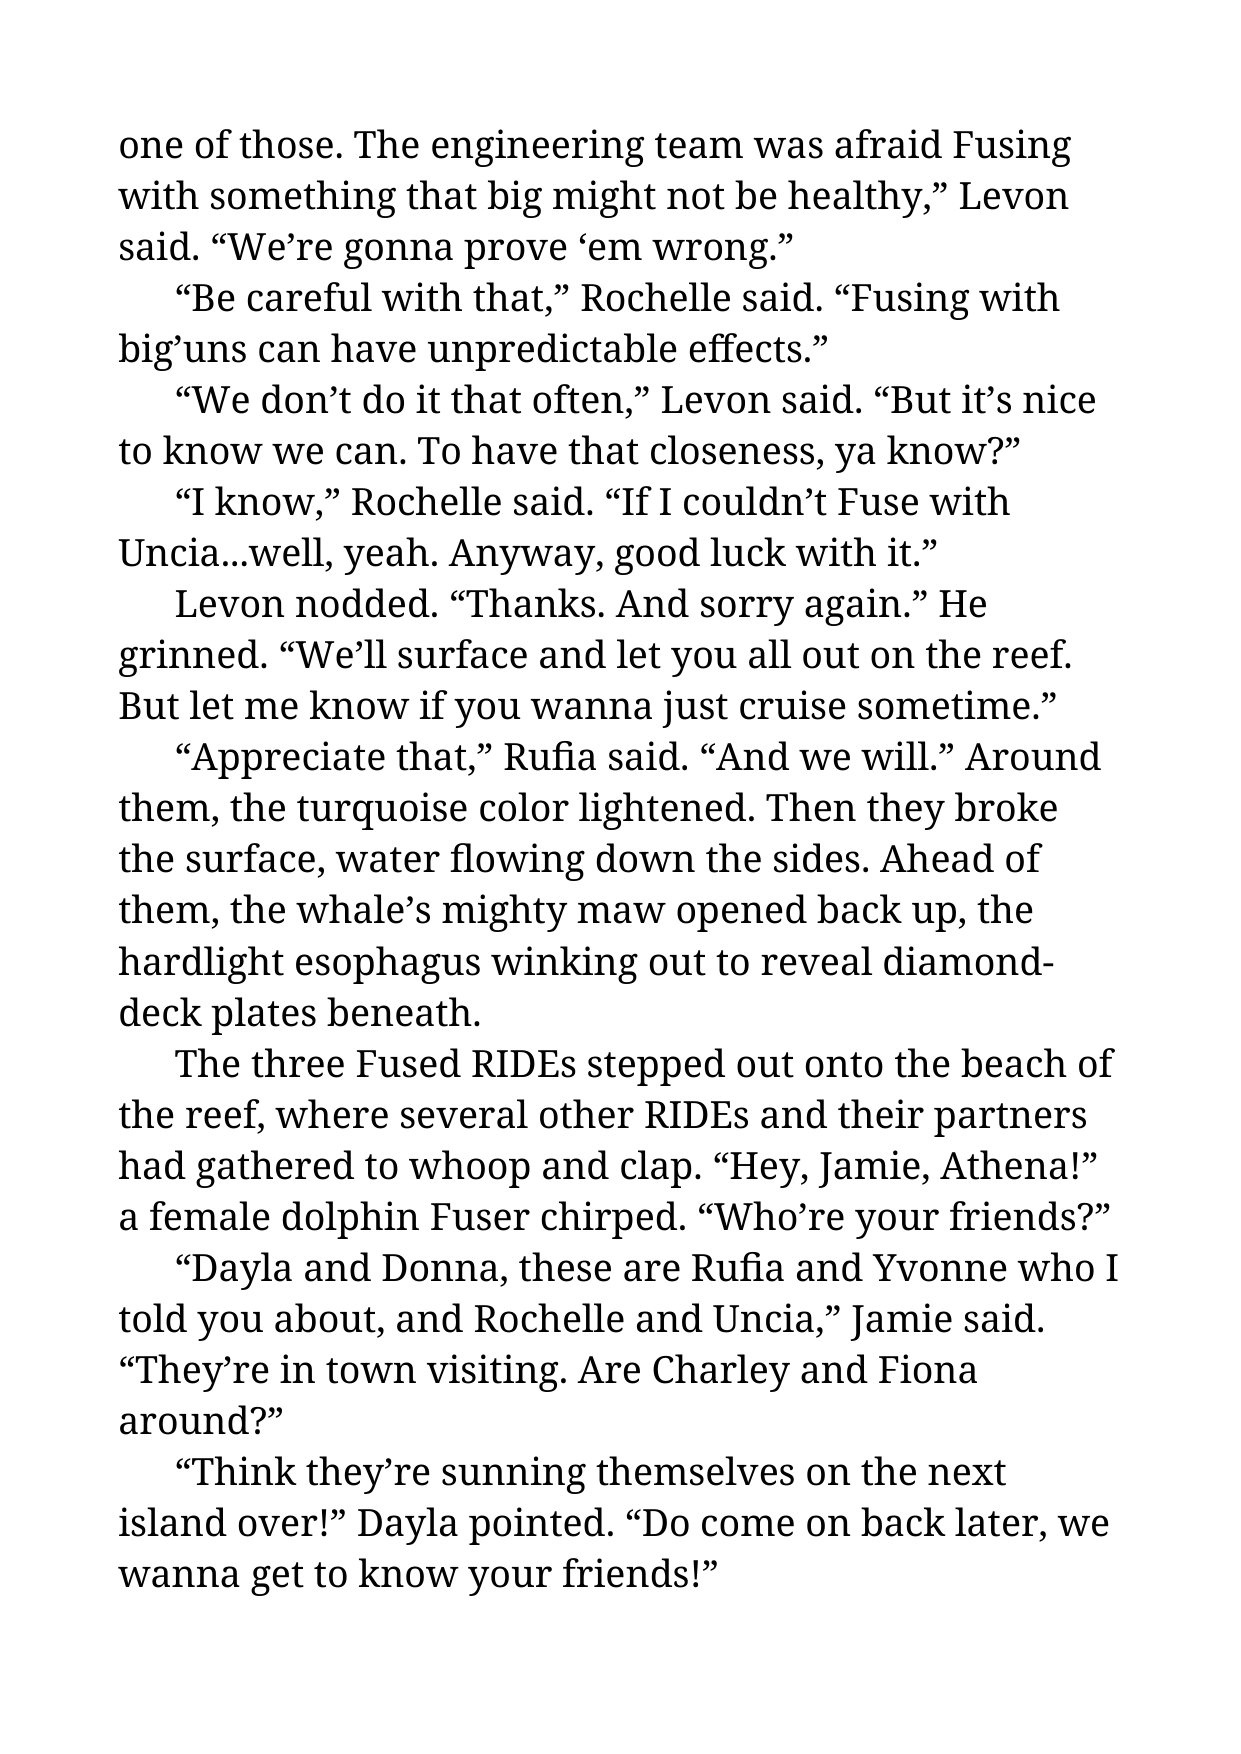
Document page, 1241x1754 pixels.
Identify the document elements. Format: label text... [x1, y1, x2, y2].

text one of those. The engineering team was afraid Fusing with something that big might not be healthy,” Levon said. “We’re gonna prove ‘em wrong.” [118, 118, 1122, 271]
text “Appreciate that,” Rufia said. “And we will.” Around them, the turquoise color lightened. Then they broke the surface, water flowing down the sides. Ahead of them, the whale’s mighty maw opened back up, the hardlight esophagus winking out to reveal diamond-deck plates beneath. [118, 731, 1122, 1037]
text The three Fused RIDEs stepped out onto the beach of the reef, where several other RIDEs and their partners had gathered to whoop and clap. “Hey, Jamie, Athena!” a female dolphin Fuser chirped. “Who’re your friends?” [118, 1037, 1122, 1241]
text “Dayla and Donna, these are Rufia and Yvonne who I told you about, and Rochelle and Uncia,” Jamie said. “They’re in town visiting. Are Charley and Fiona around?” [118, 1241, 1122, 1445]
text “Be careful with that,” Rochelle said. “Fusing with big’uns can have unpredictable effects.” [118, 271, 1122, 373]
text “Think they’re sunning themselves on the next island over!” Dayla pointed. “Do come on back later, we wanna get to know your friends!” [118, 1445, 1122, 1598]
text “We don’t do it that often,” Levon said. “But it’s nice to know we can. To have that closeness, ya know?” [118, 373, 1122, 475]
text Levon nodded. “Thanks. And sorry again.” He grinned. “We’ll surface and let you all out on the reef. But let me know if you wanna just cruise sometime.” [118, 577, 1122, 731]
text “I know,” Rochelle said. “If I couldn’t Fuse with Uncia...well, yeah. Anyway, good luck with it.” [118, 475, 1122, 577]
